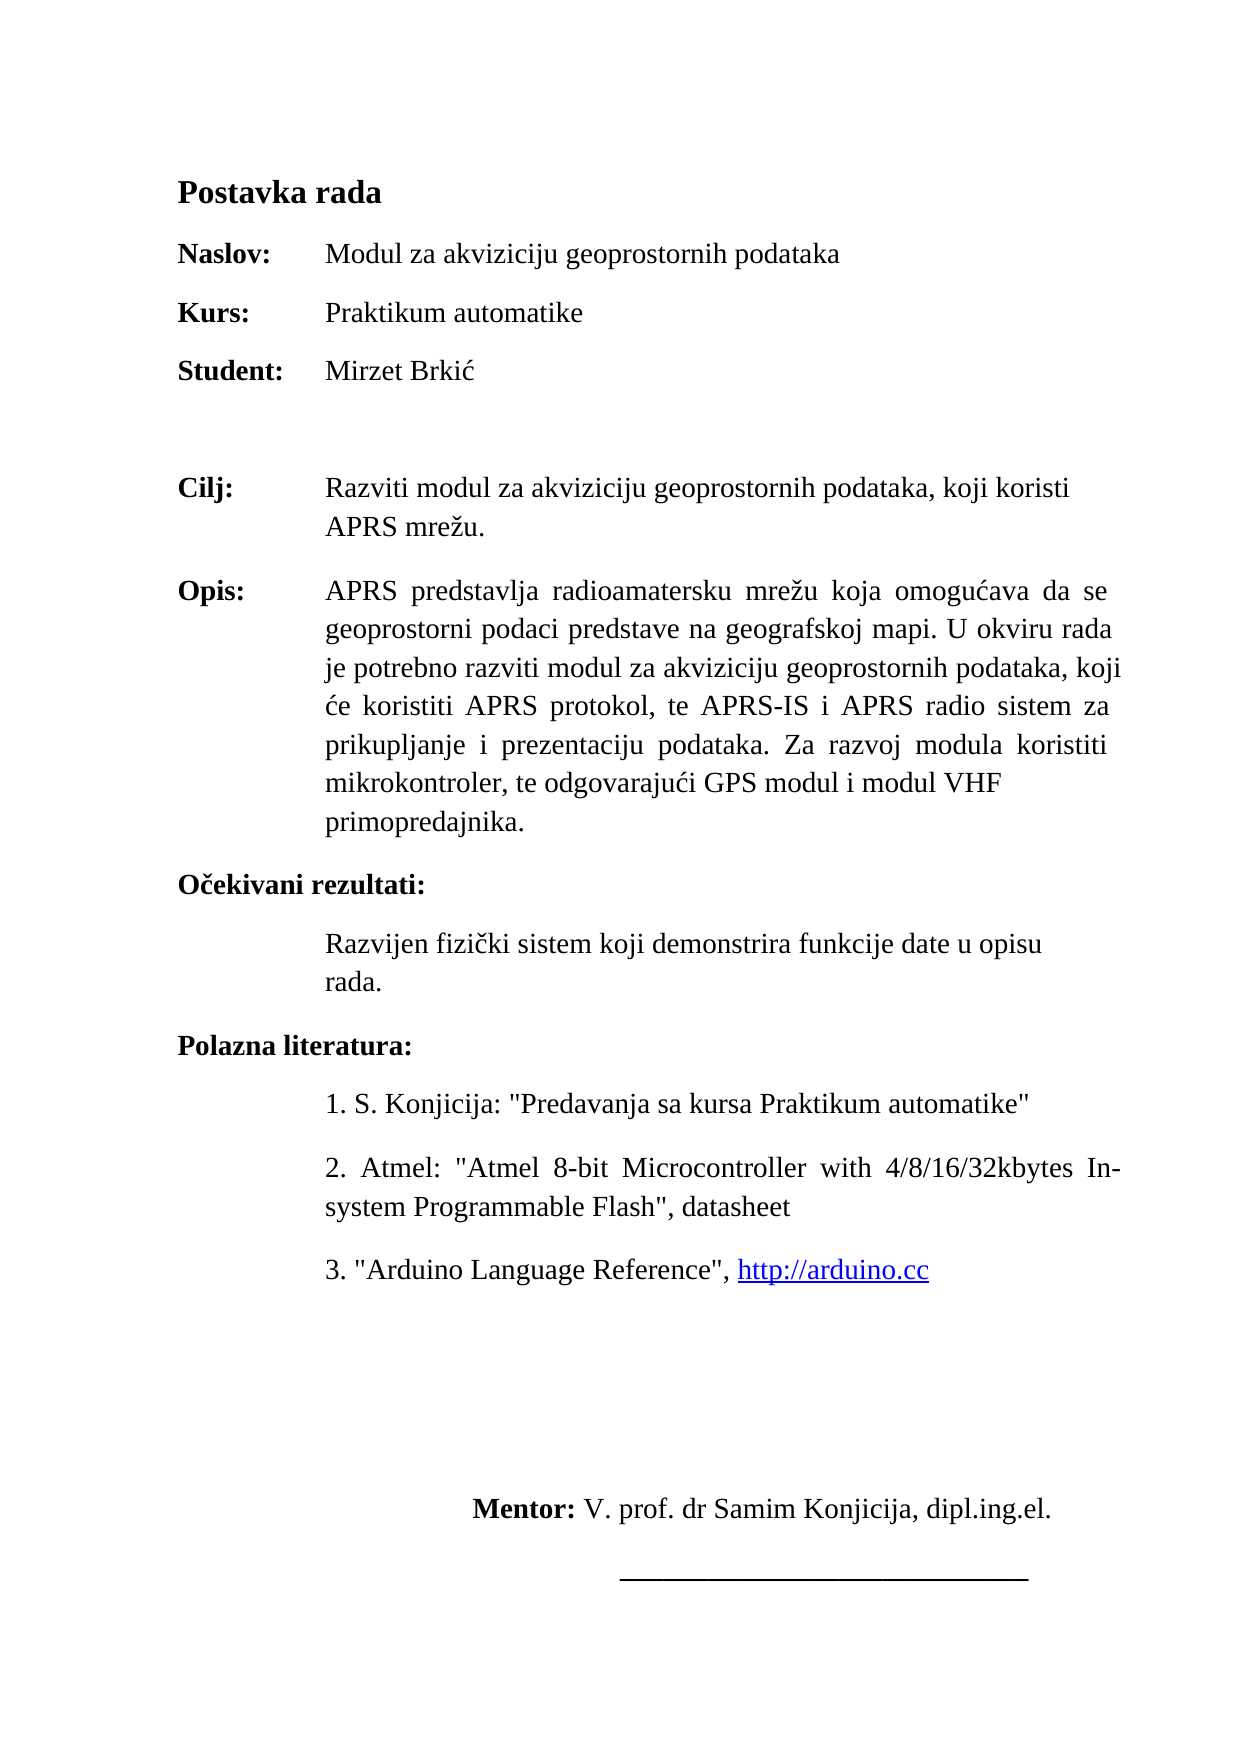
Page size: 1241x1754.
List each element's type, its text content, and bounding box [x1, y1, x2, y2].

text 1. S. Konjicija: "Predavanja sa kursa Praktikum automatike" [177, 1087, 1122, 1120]
text 3. "Arduino Language Reference", http://arduino.cc [177, 1252, 1122, 1286]
text Naslov: Modul za akviziciju geoprostornih podataka [177, 236, 1122, 270]
text Opis: APRS predstavlja radioamatersku mrežu koja omogućava da se geoprostorni podaci predstave na geografskoj mapi. U okviru rada je potrebno razviti modul za akviziciju geoprostornih podataka, koji će koristiti APRS protokol, te APRS-IS i APRS radio sistem za prikupljanje i prezentaciju podataka. Za razvoj modula koristiti mikrokontroler, te odgovarajući GPS modul i modul VHF primopredajnika. [177, 573, 1122, 837]
text Kurs: Praktikum automatike [177, 295, 1122, 328]
text Mentor: V. prof. dr Samim Konjicija, dipl.ing.el. [177, 1491, 1122, 1525]
text Student: Mirzet Brkić [177, 353, 1122, 387]
text Razvijen fizički sistem koji demonstrira funkcije date u opisu rada. [177, 926, 1122, 998]
text ____________________________ [177, 1550, 1122, 1583]
text Polazna literatura: [177, 1028, 1122, 1062]
text Očekivani rezultati: [177, 867, 1122, 901]
subtitle Postavka rada [177, 173, 1122, 211]
text Cilj: Razviti modul za akviziciju geoprostornih podataka, koji koristi APRS mrežu. [177, 471, 1122, 543]
text 2. Atmel: "Atmel 8-bit Microcontroller with 4/8/16/32kbytes In- system Programmable Flash", datasheet [177, 1150, 1122, 1222]
